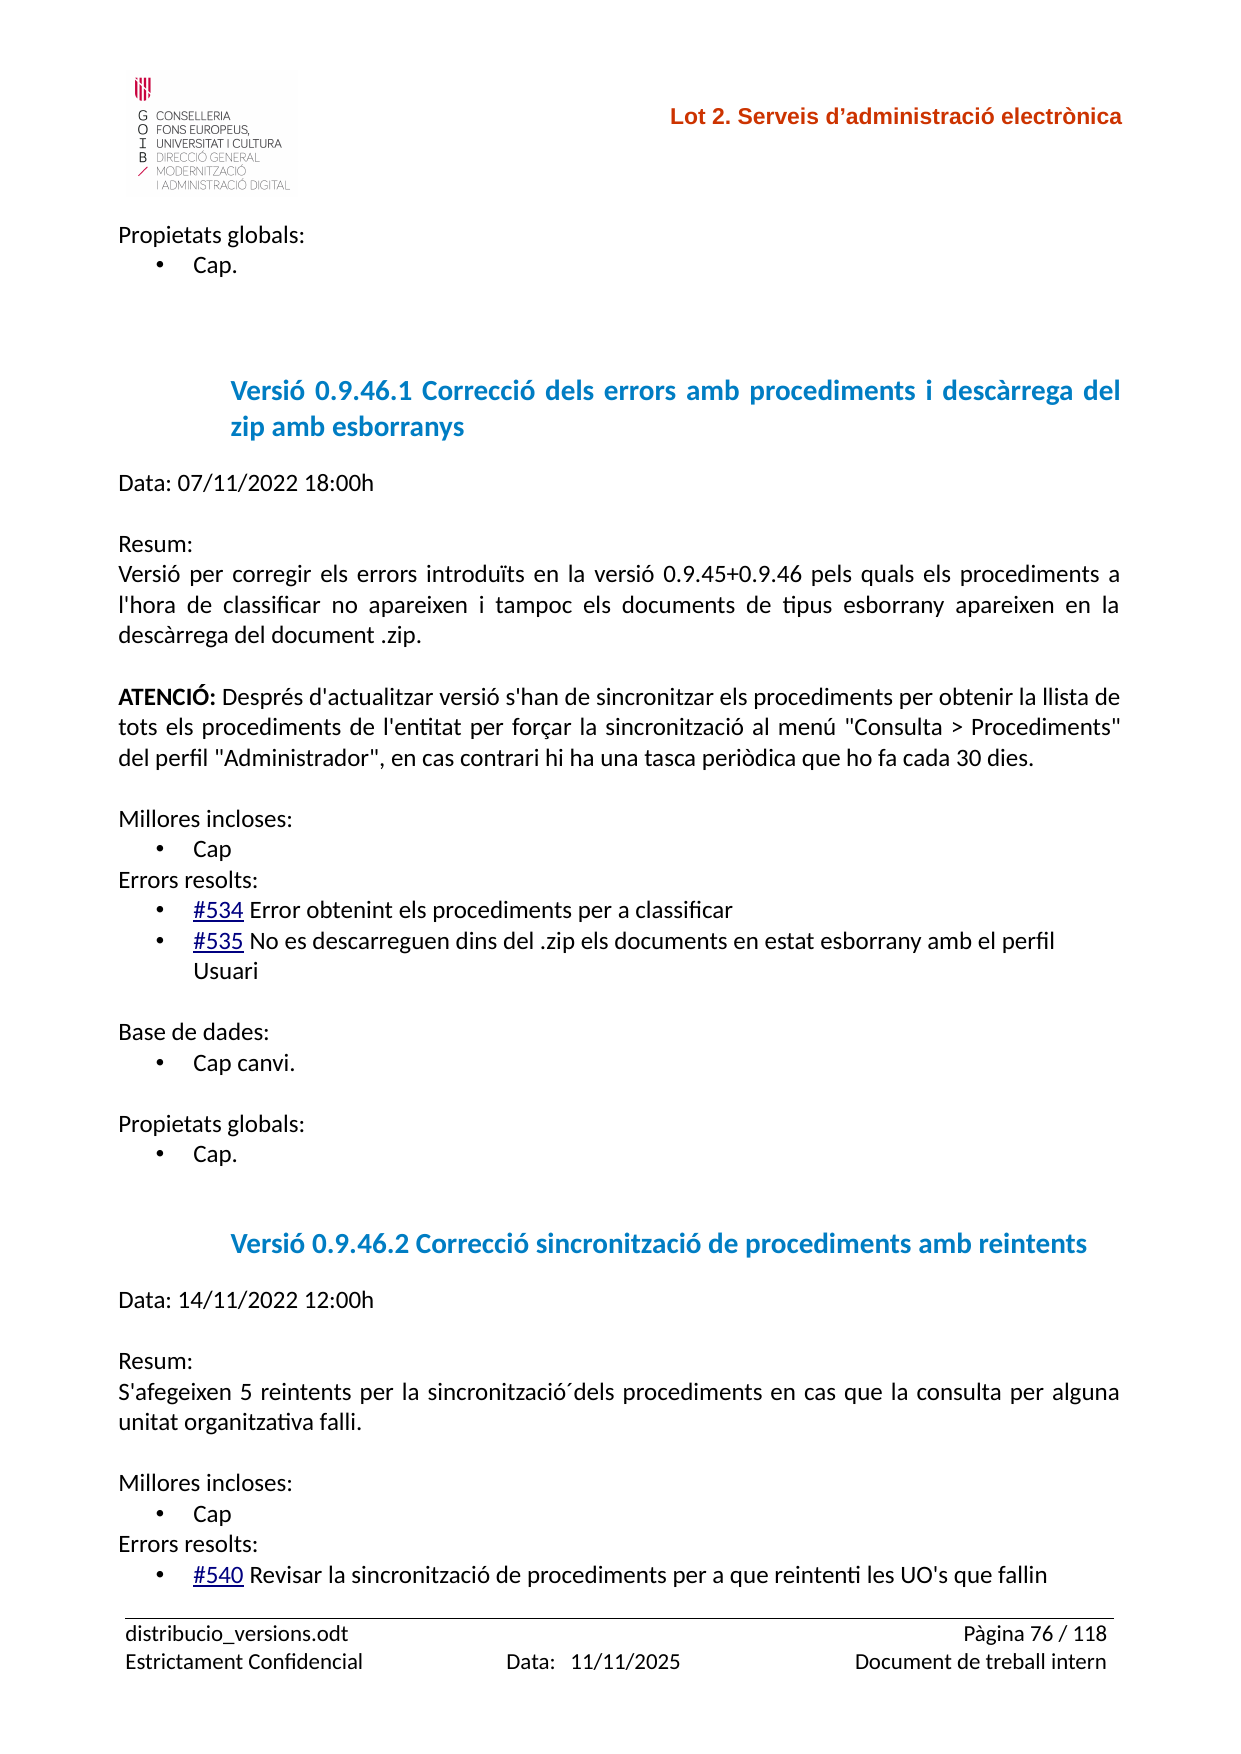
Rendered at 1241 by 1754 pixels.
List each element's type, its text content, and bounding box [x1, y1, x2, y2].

list #534 Error obtenint els procediments per a classificar [156, 894, 1122, 925]
list #535 No es descarreguen dins del .zip els documents en estat esborrany amb el perfil Usuari [156, 925, 1122, 986]
picture [126, 70, 299, 197]
text Data: 07/11/2022 18:00h [118, 467, 1122, 497]
text ATENCIÓ: Després d'actualitzar versió s'han de sincronitzar els procediments per obtenir la llista de tots els procediments de l'entitat per forçar la sincronització al menú "Consulta > Procediments" del perfil "Administrador", en cas contrari hi ha una tasca periòdica que ho fa cada 30 dies. [118, 681, 1122, 772]
list Cap [156, 1498, 1122, 1529]
text Data: 14/11/2022 12:00h [118, 1284, 1122, 1315]
list Cap. [156, 1138, 1122, 1169]
subtitle Versió 0.9.46.1 Correcció dels errors amb procediments i descàrrega del zip amb esborranys [153, 372, 1122, 443]
text Errors resolts: [118, 1529, 1122, 1559]
text S'afegeixen 5 reintents per la sincronització´dels procediments en cas que la consulta per alguna unitat organitzativa falli. [118, 1376, 1122, 1437]
text Resum: [118, 528, 1122, 558]
text Millores incloses: [118, 803, 1122, 833]
subtitle Versió 0.9.46.2 Correcció sincronització de procediments amb reintents [153, 1225, 1122, 1261]
text Millores incloses: [118, 1468, 1122, 1498]
text Base de dades: [118, 1016, 1122, 1047]
text Propietats globals: [118, 219, 1122, 250]
list Cap. [156, 250, 1122, 280]
list Cap canvi. [156, 1047, 1122, 1077]
text Errors resolts: [118, 864, 1122, 894]
text Resum: [118, 1346, 1122, 1376]
list Cap [156, 833, 1122, 864]
list #540 Revisar la sincronització de procediments per a que reintenti les UO's que fallin [156, 1559, 1122, 1590]
text Versió per corregir els errors introduïts en la versió 0.9.45+0.9.46 pels quals els procediments a l'hora de classificar no apareixen i tampoc els documents de tipus esborrany apareixen en la descàrrega del document .zip. [118, 558, 1122, 650]
text Propietats globals: [118, 1108, 1122, 1138]
